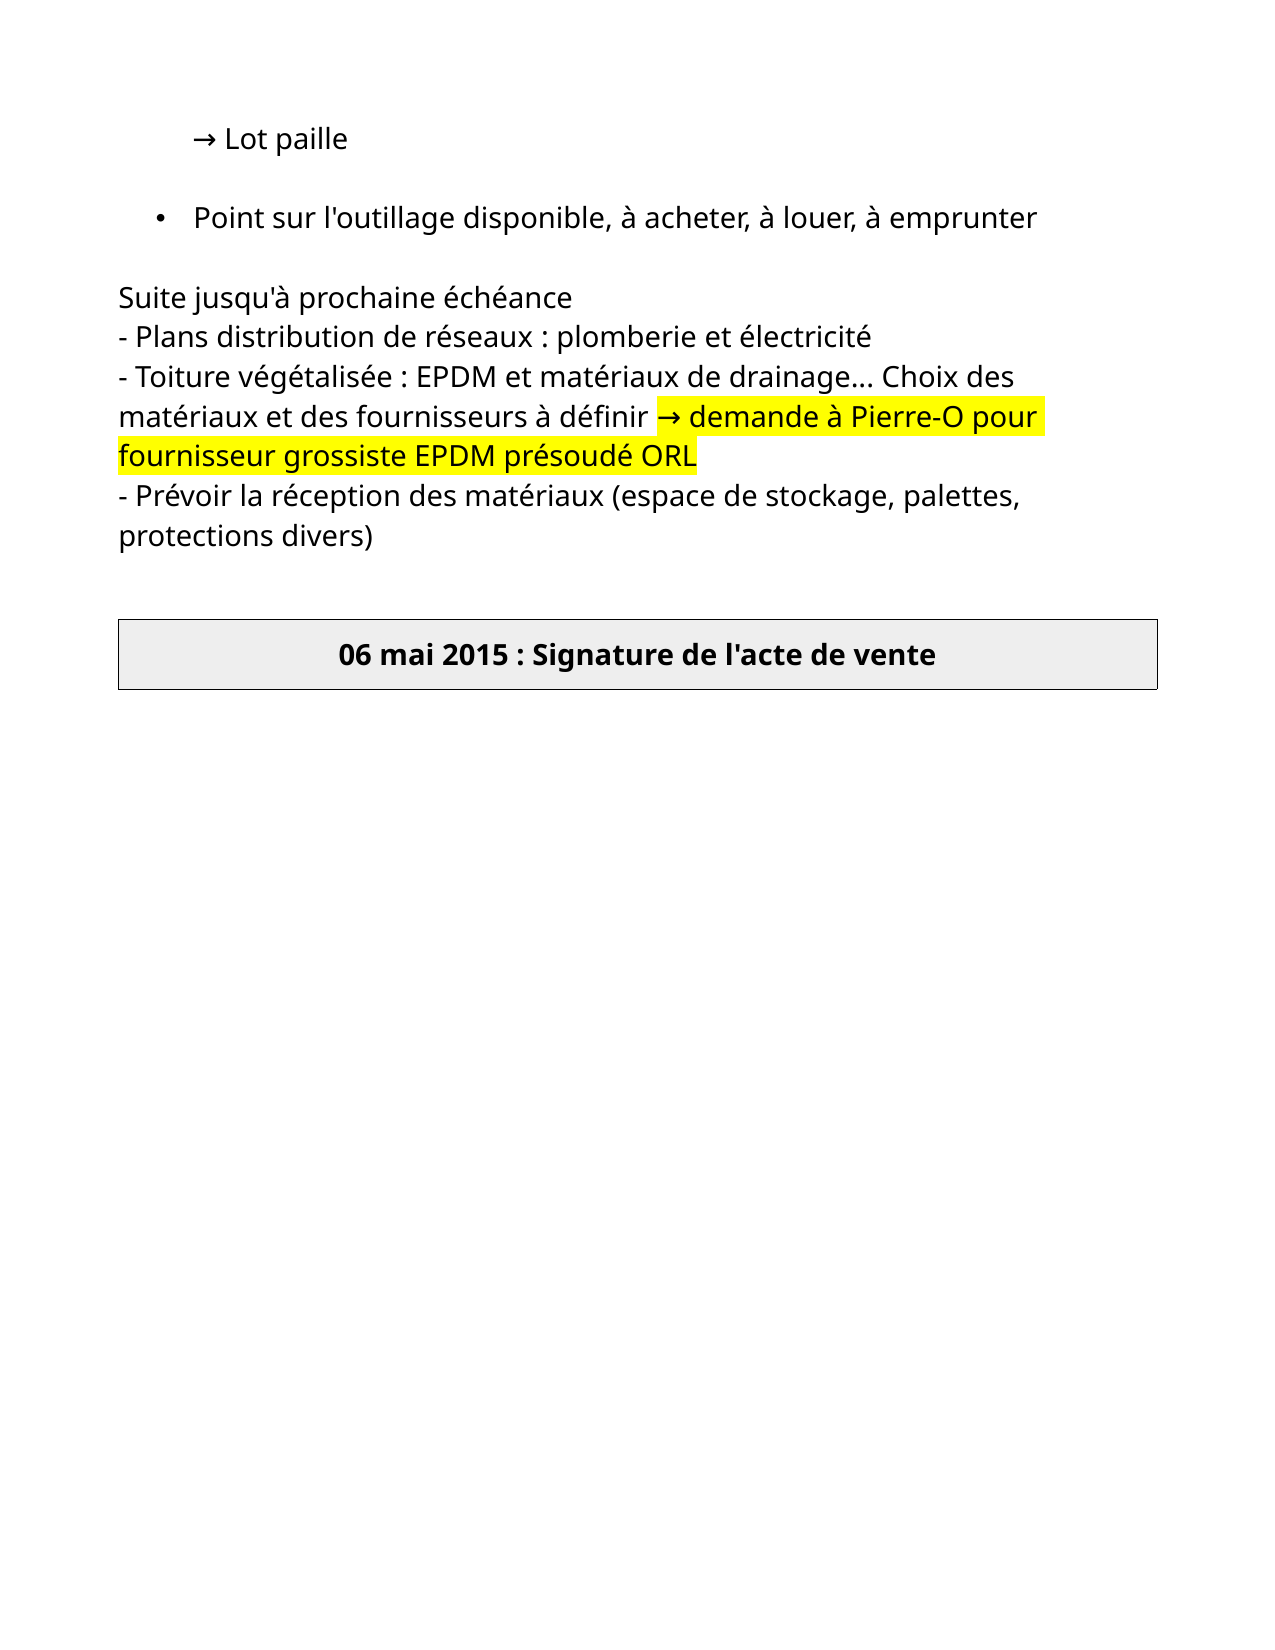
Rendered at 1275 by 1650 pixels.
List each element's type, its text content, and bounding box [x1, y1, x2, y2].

text - Toiture végétalisée : EPDM et matériaux de drainage... Choix des matériaux et des fournisseurs à définir → demande à Pierre-O pour fournisseur grossiste EPDM présoudé ORL [118, 356, 1157, 475]
subtitle 06 mai 2015 : Signature de l'acte de vente [119, 620, 1157, 689]
list Point sur l'outillage disponible, à acheter, à louer, à emprunter [156, 197, 1157, 237]
text → Lot paille [192, 118, 1157, 158]
text - Prévoir la réception des matériaux (espace de stockage, palettes, protections divers) [118, 475, 1157, 555]
text - Plans distribution de réseaux : plomberie et électricité [118, 317, 1157, 356]
text Suite jusqu'à prochaine échéance [118, 277, 1157, 317]
